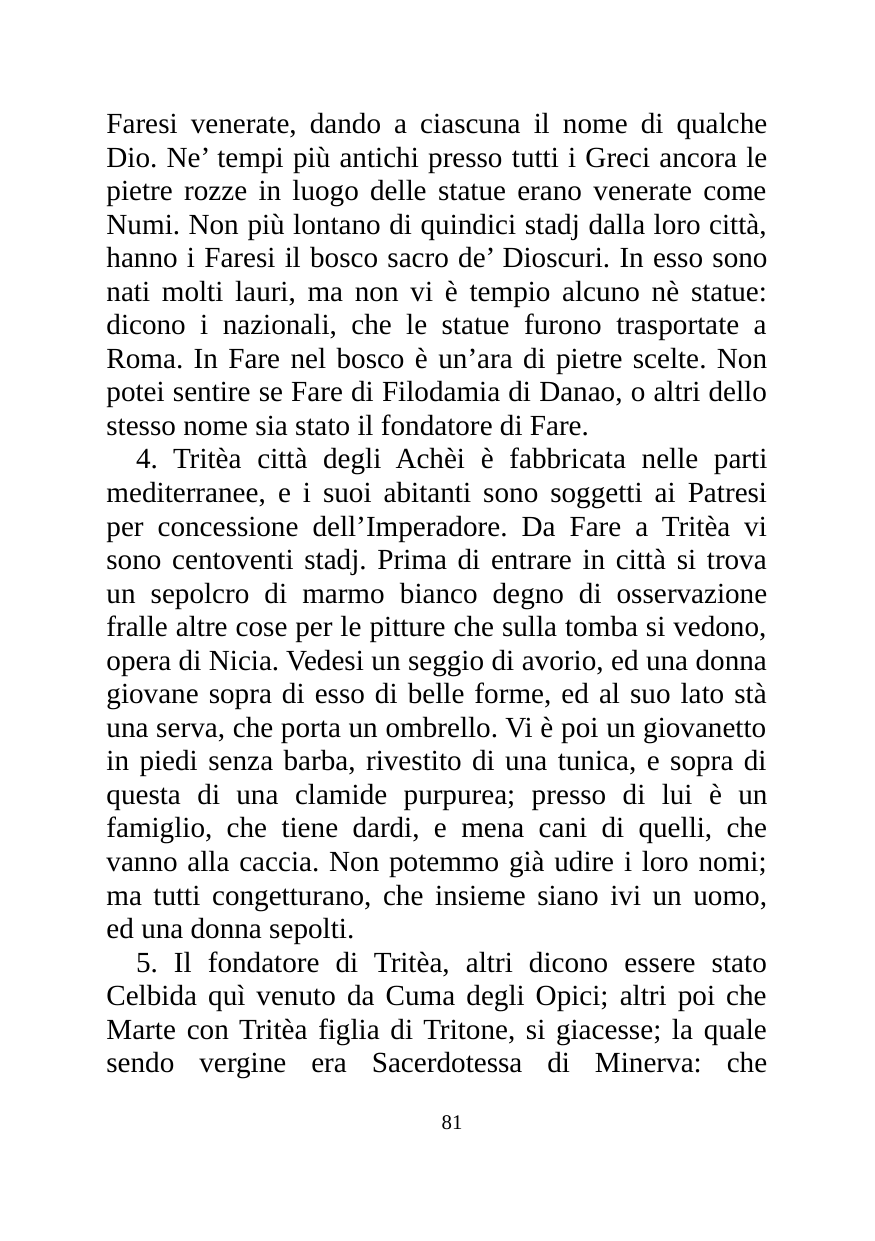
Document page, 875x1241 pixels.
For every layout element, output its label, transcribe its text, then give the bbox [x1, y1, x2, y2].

text 4. Tritèa città degli Achèi è fabbricata nelle parti mediterranee, e i suoi abitanti sono soggetti ai Patresi per concessione dell’Imperadore. Da Fare a Tritèa vi sono centoventi stadj. Prima di entrare in città si trova un sepolcro di marmo bianco degno di osservazione fralle altre cose per le pitture che sulla tomba si vedono, opera di Nicia. Vedesi un seggio di avorio, ed una donna giovane sopra di esso di belle forme, ed al suo lato stà una serva, che porta un ombrello. Vi è poi un giovanetto in piedi senza barba, rivestito di una tunica, e sopra di questa di una clamide purpurea; presso di lui è un famiglio, che tiene dardi, e mena cani di quelli, che vanno alla caccia. Non potemmo già udire i loro nomi; ma tutti congetturano, che insieme siano ivi un uomo, ed una donna sepolti. [106, 442, 768, 945]
text Faresi venerate, dando a ciascuna il nome di qualche Dio. Ne’ tempi più antichi presso tutti i Greci ancora le pietre rozze in luogo delle statue erano venerate come Numi. Non più lontano di quindici stadj dalla loro città, hanno i Faresi il bosco sacro de’ Dioscuri. In esso sono nati molti lauri, ma non vi è tempio alcuno nè statue: dicono i nazionali, che le statue furono trasportate a Roma. In Fare nel bosco è un’ara di pietre scelte. Non potei sentire se Fare di Filodamia di Danao, o altri dello stesso nome sia stato il fondatore di Fare. [106, 106, 768, 442]
text 5. Il fondatore di Tritèa, altri dicono essere stato Celbida quì venuto da Cuma degli Opici; altri poi che Marte con Tritèa figlia di Tritone, si giacesse; la quale sendo vergine era Sacerdotessa di Minerva: che [106, 945, 768, 1079]
